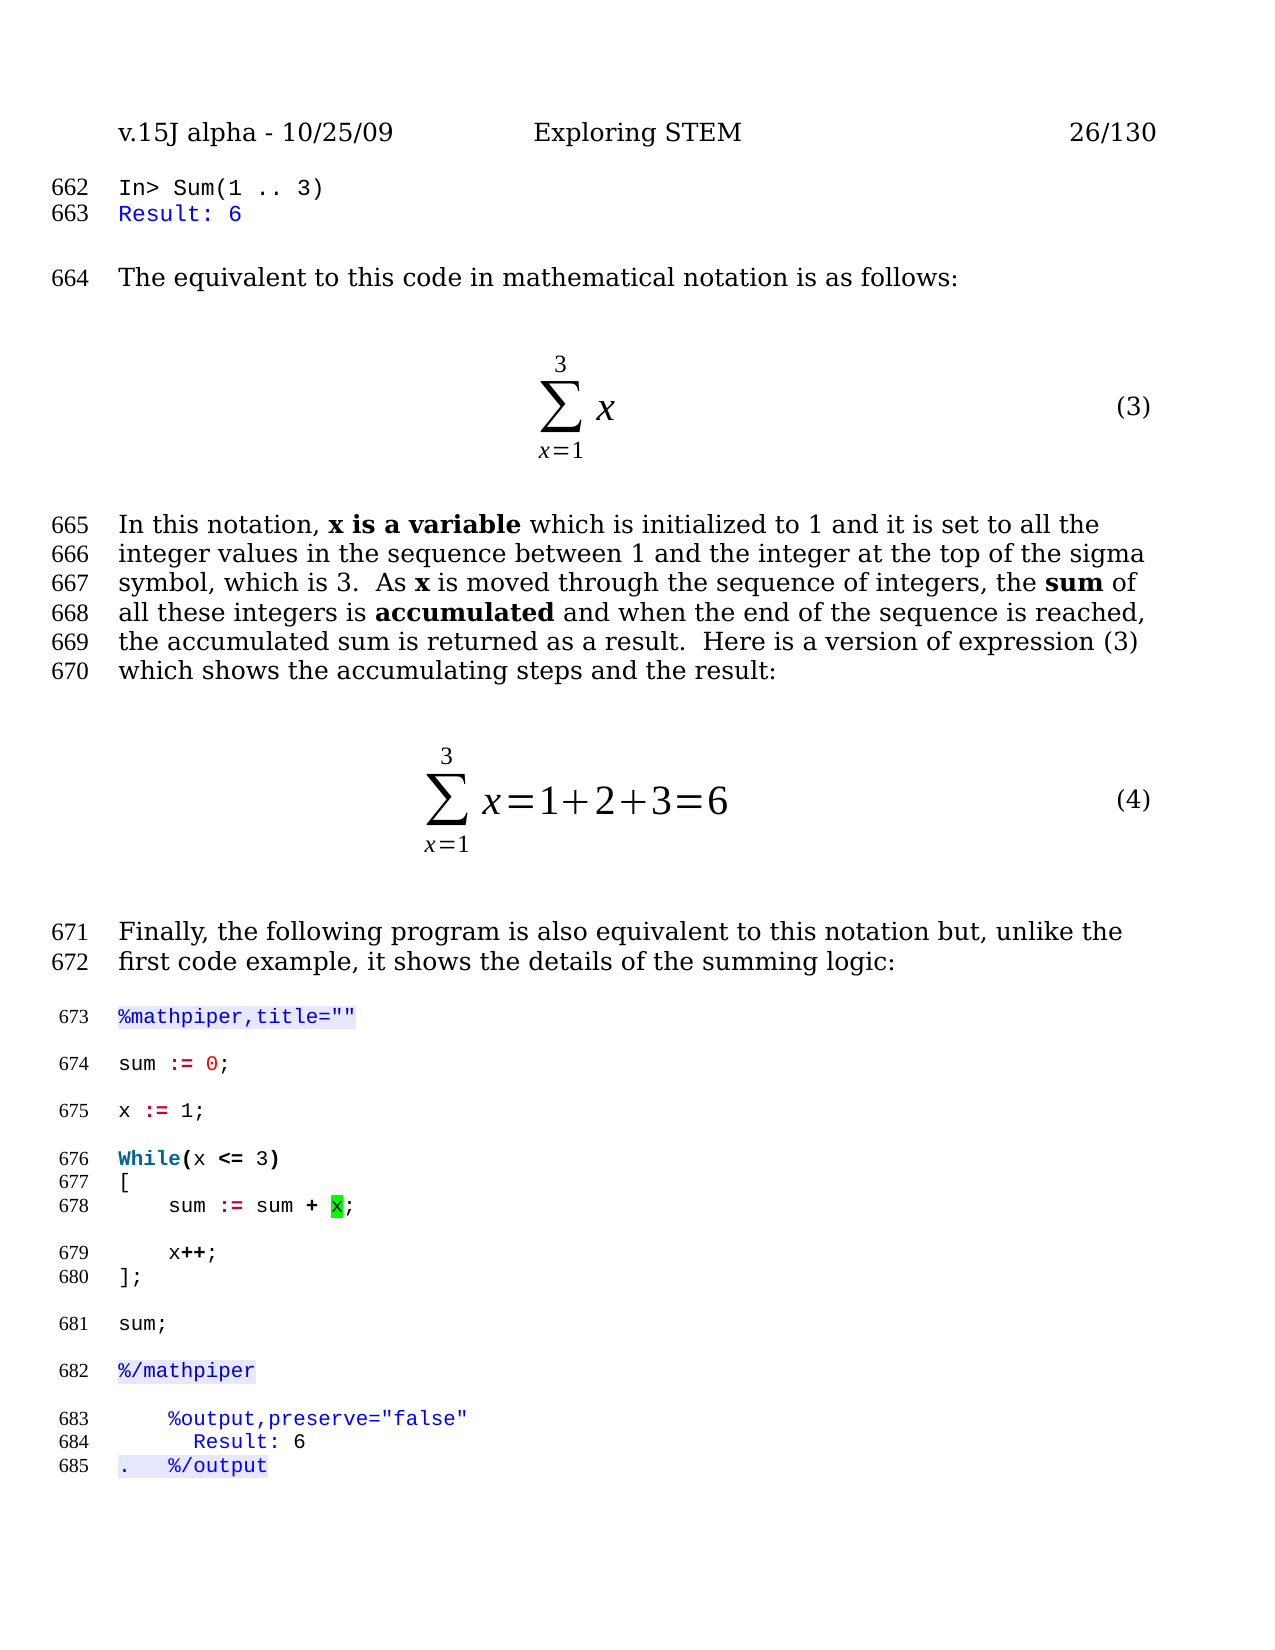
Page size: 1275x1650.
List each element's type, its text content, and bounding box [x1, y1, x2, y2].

text sum; [118, 1313, 1157, 1337]
text Result: 6 [118, 203, 1157, 229]
text Result: 6 [118, 1431, 1157, 1455]
table_header (3) [1041, 343, 1157, 471]
table_header [118, 735, 1041, 864]
text In this notation, x is a variable which is initialized to 1 and it is set to all the integer values in the sequence between 1 and the integer at the top of the sigma symbol, which is 3. As x is moved through the sequence of integers, the sum of all these integers is accumulated and when the end of the sequence is reached, the accumulated sum is returned as a result. Here is a version of expression (3) which shows the accumulating steps and the result: [118, 509, 1157, 685]
text Finally, the following program is also equivalent to this notation but, unlike the first code example, it shows the details of the summing logic: [118, 918, 1157, 976]
text sum := 0; [118, 1053, 1157, 1077]
text %output,preserve="false" [118, 1408, 1157, 1431]
table_header (4) [1041, 735, 1157, 864]
text In> Sum(1 .. 3) [118, 177, 1157, 203]
text sum := sum + x; [118, 1195, 1157, 1218]
text %mathpiper,title="" [118, 1006, 1157, 1029]
text x := 1; [118, 1100, 1157, 1124]
text . %/output [118, 1455, 1157, 1478]
table_header [118, 343, 1041, 471]
text While(x <= 3) [118, 1147, 1157, 1171]
text [ [118, 1171, 1157, 1195]
text %/mathpiper [118, 1360, 1157, 1384]
text ]; [118, 1266, 1157, 1289]
text The equivalent to this code in mathematical notation is as follows: [118, 263, 1157, 293]
text x++; [118, 1242, 1157, 1266]
